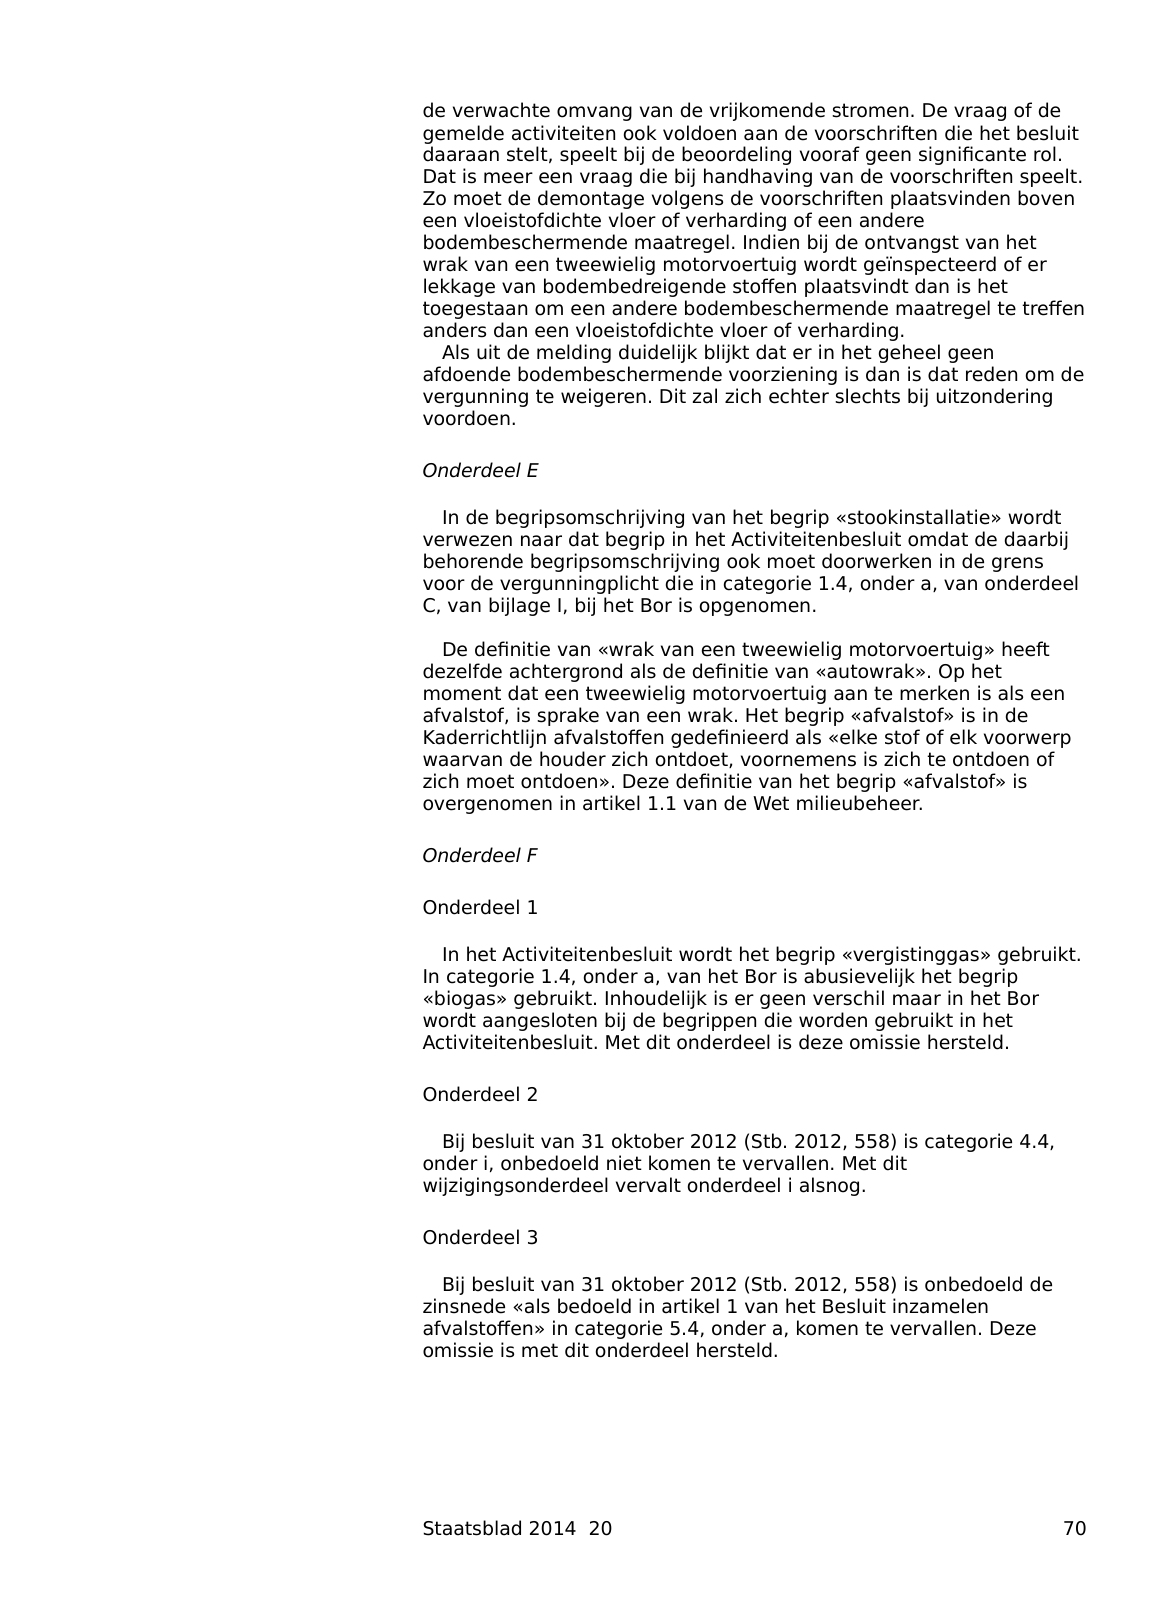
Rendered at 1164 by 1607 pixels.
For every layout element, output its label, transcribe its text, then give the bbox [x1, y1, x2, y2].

text de verwachte omvang van de vrijkomende stromen. De vraag of de gemelde activiteiten ook voldoen aan de voorschriften die het besluit daaraan stelt, speelt bij de beoordeling vooraf geen significante rol. Dat is meer een vraag die bij handhaving van de voorschriften speelt. Zo moet de demontage volgens de voorschriften plaatsvinden boven een vloeistofdichte vloer of verharding of een andere bodembeschermende maatregel. Indien bij de ontvangst van het wrak van een tweewielig motorvoertuig wordt geïnspecteerd of er lekkage van bodembedreigende stoffen plaatsvindt dan is het toegestaan om een andere bodembeschermende maatregel te treffen anders dan een vloeistofdichte vloer of verharding. [422, 100, 1087, 342]
text Bij besluit van 31 oktober 2012 (Stb. 2012, 558) is categorie 4.4, onder i, onbedoeld niet komen te vervallen. Met dit wijzigingsonderdeel vervalt onderdeel i alsnog. [422, 1131, 1087, 1197]
subtitle Onderdeel 3 [422, 1227, 1087, 1249]
subtitle Onderdeel 2 [422, 1084, 1087, 1106]
text Als uit de melding duidelijk blijkt dat er in het geheel geen afdoende bodembeschermende voorziening is dan is dat reden om de vergunning te weigeren. Dit zal zich echter slechts bij uitzondering voordoen. [422, 342, 1087, 430]
subtitle Onderdeel E [422, 460, 1087, 482]
subtitle Onderdeel 1 [422, 897, 1087, 919]
subtitle Onderdeel F [422, 845, 1087, 867]
text In het Activiteitenbesluit wordt het begrip «vergistinggas» gebruikt. In categorie 1.4, onder a, van het Bor is abusievelijk het begrip «biogas» gebruikt. Inhoudelijk is er geen verschil maar in het Bor wordt aangesloten bij de begrippen die worden gebruikt in het Activiteitenbesluit. Met dit onderdeel is deze omissie hersteld. [422, 944, 1087, 1054]
text De definitie van «wrak van een tweewielig motorvoertuig» heeft dezelfde achtergrond als de definitie van «autowrak». Op het moment dat een tweewielig motorvoertuig aan te merken is als een afvalstof, is sprake van een wrak. Het begrip «afvalstof» is in de Kaderrichtlijn afvalstoffen gedefinieerd als «elke stof of elk voorwerp waarvan de houder zich ontdoet, voornemens is zich te ontdoen of zich moet ontdoen». Deze definitie van het begrip «afvalstof» is overgenomen in artikel 1.1 van de Wet milieubeheer. [422, 639, 1087, 815]
text Bij besluit van 31 oktober 2012 (Stb. 2012, 558) is onbedoeld de zinsnede «als bedoeld in artikel 1 van het Besluit inzamelen afvalstoffen» in categorie 5.4, onder a, komen te vervallen. Deze omissie is met dit onderdeel hersteld. [422, 1274, 1087, 1362]
text In de begripsomschrijving van het begrip «stookinstallatie» wordt verwezen naar dat begrip in het Activiteitenbesluit omdat de daarbij behorende begripsomschrijving ook moet doorwerken in de grens voor de vergunningplicht die in categorie 1.4, onder a, van onderdeel C, van bijlage I, bij het Bor is opgenomen. [422, 507, 1087, 617]
